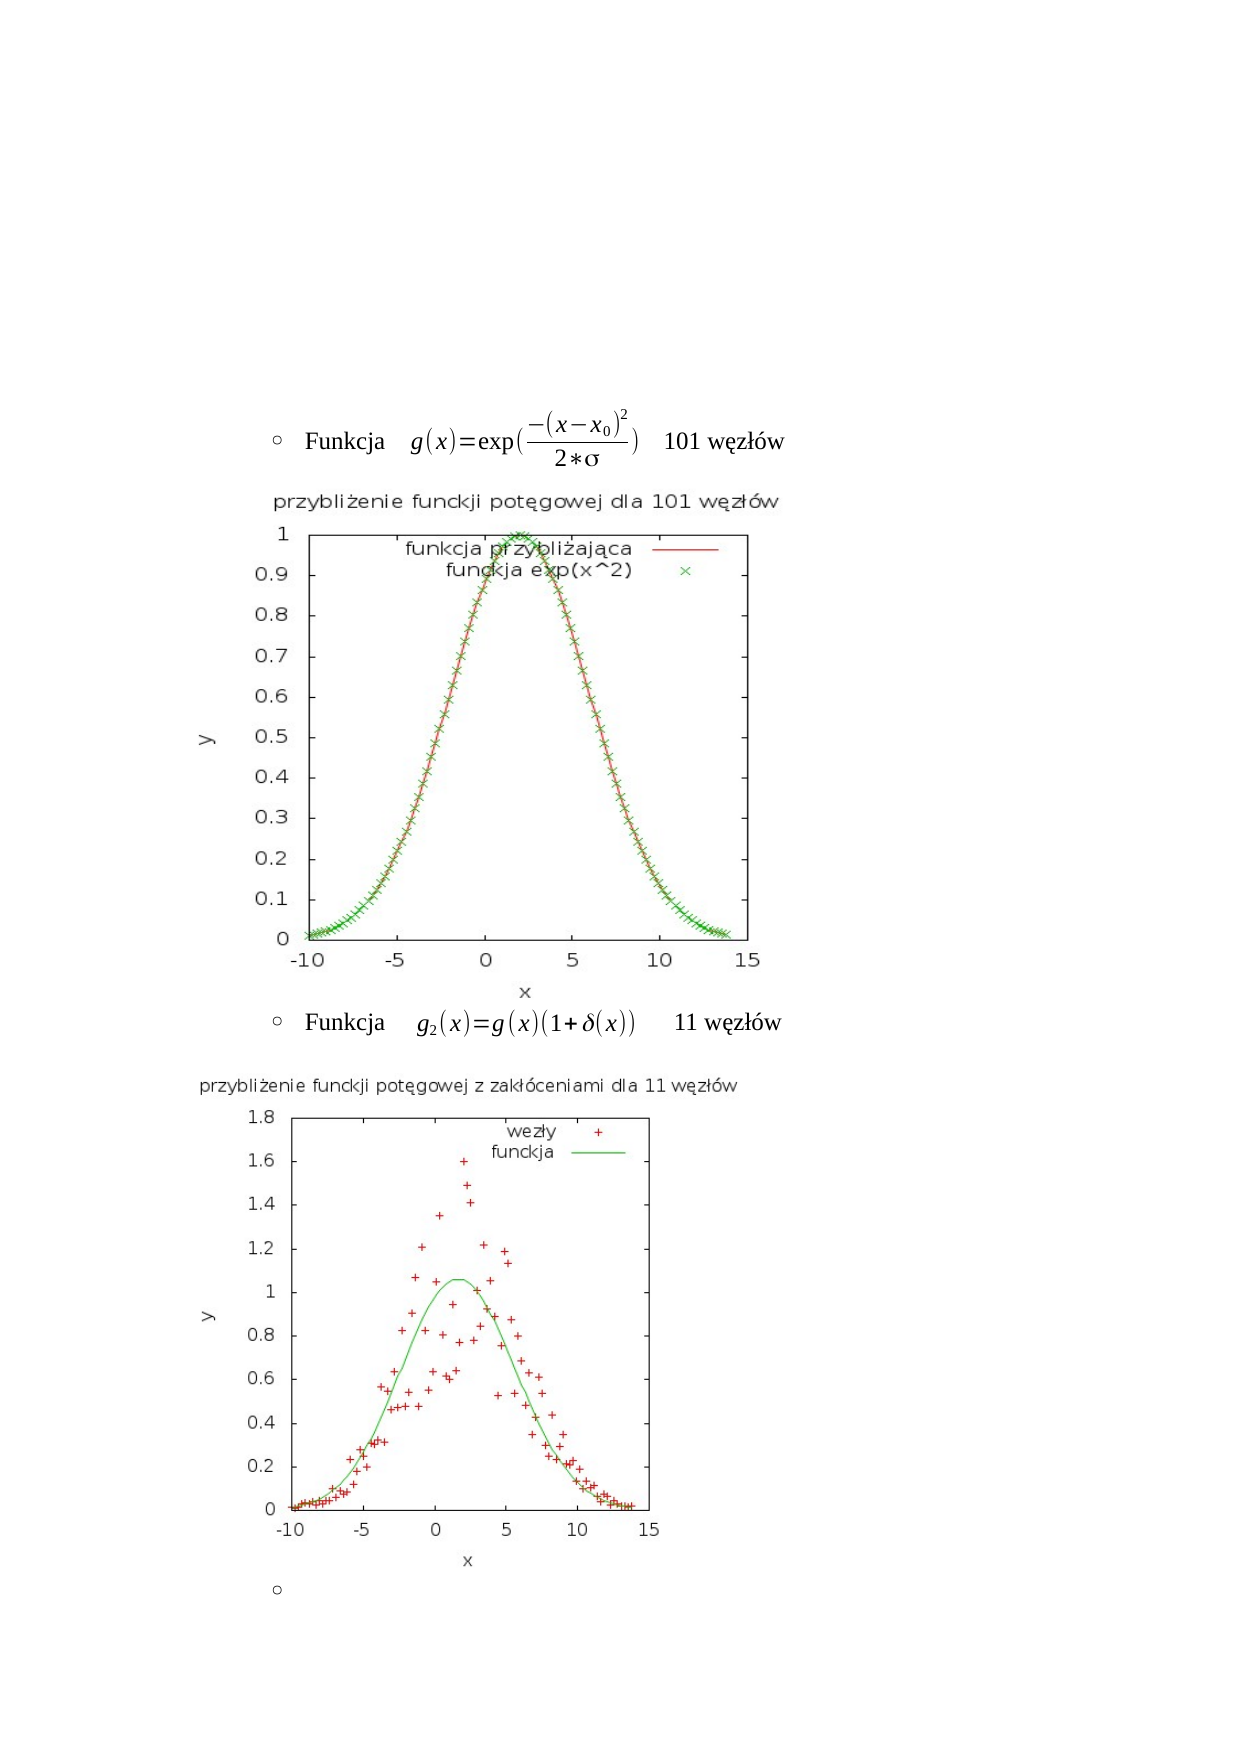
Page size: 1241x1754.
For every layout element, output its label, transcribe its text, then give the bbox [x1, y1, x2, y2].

picture [192, 1056, 898, 1576]
picture [187, 471, 1053, 1008]
list Funkcja 101 węzłów [267, 406, 1122, 472]
list Funkcja 11 węzłów [267, 1008, 1122, 1039]
